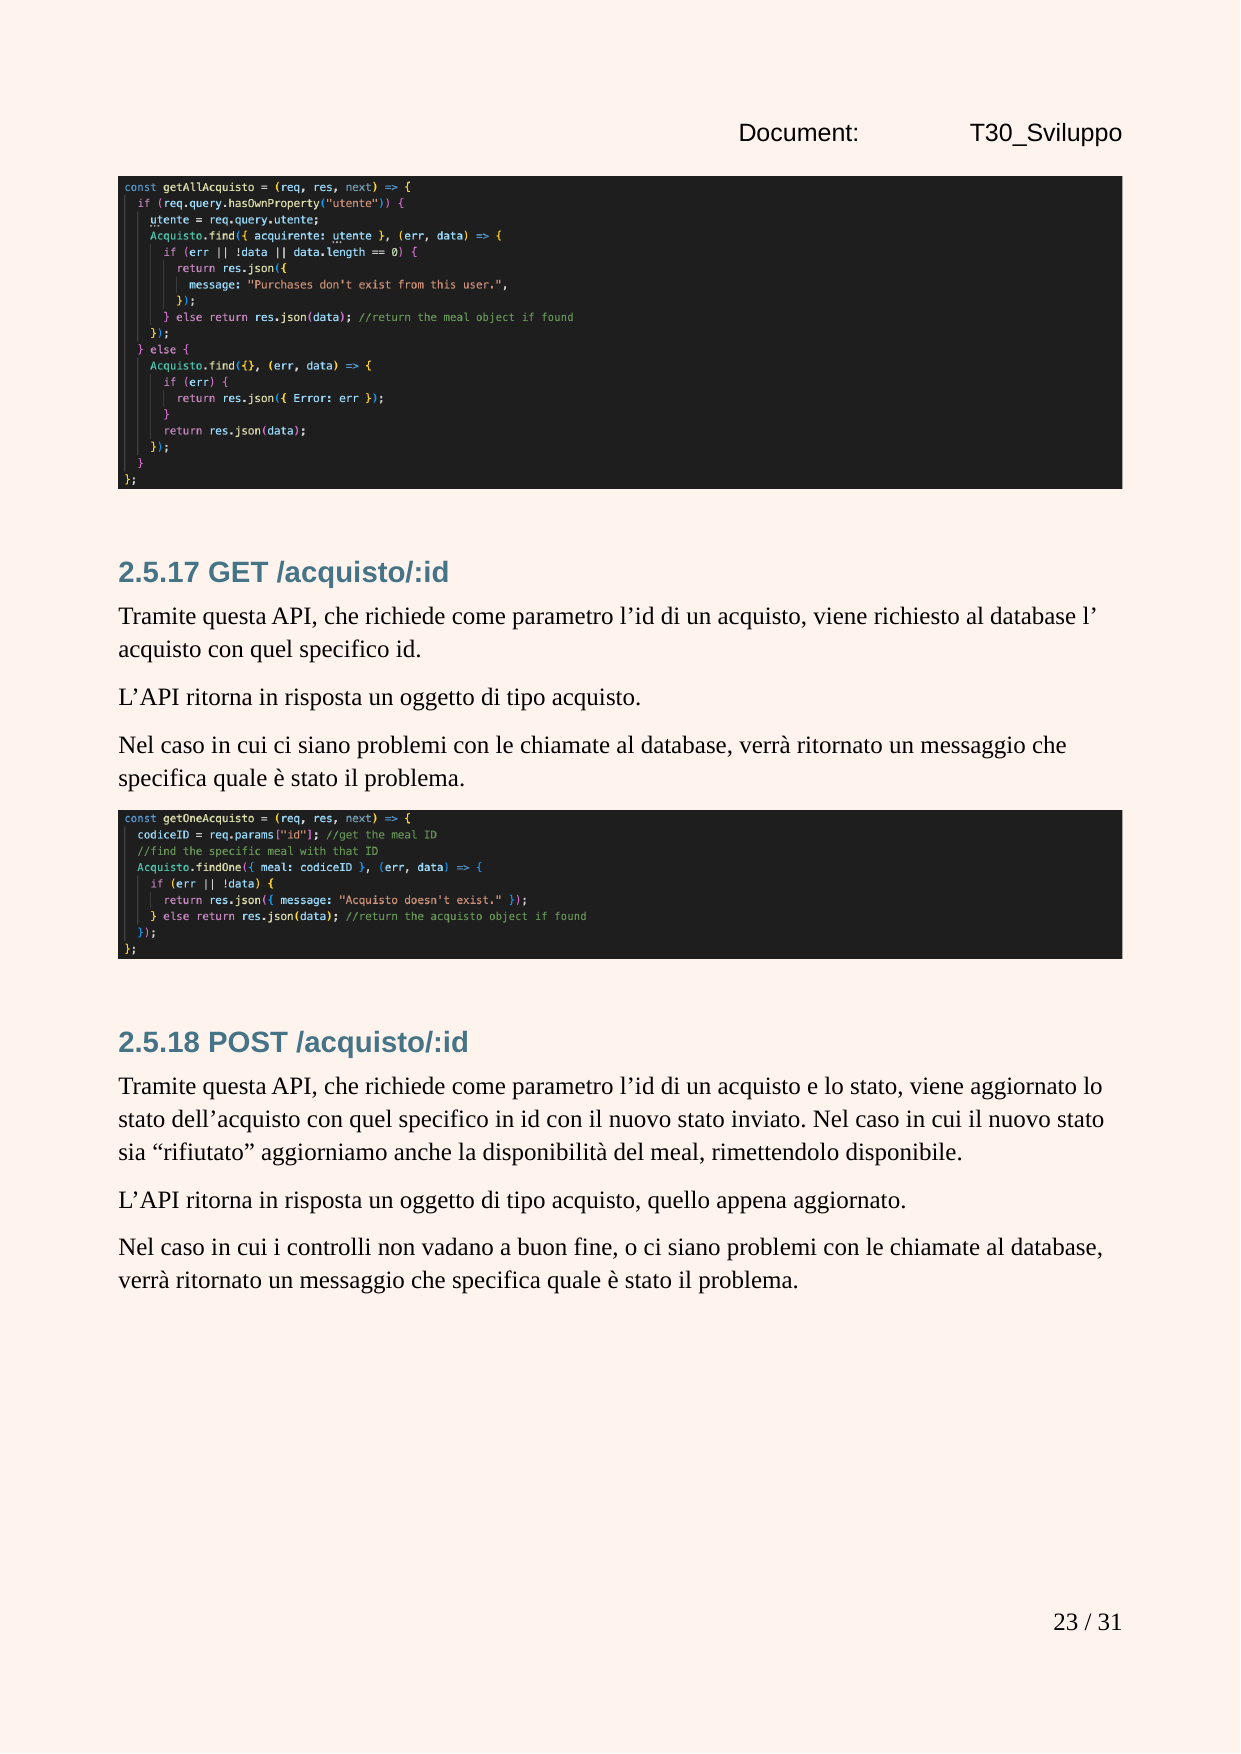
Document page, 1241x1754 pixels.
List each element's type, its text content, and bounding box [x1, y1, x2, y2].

text L’API ritorna in risposta un oggetto di tipo acquisto. [118, 682, 1122, 711]
text Tramite questa API, che richiede come parametro l’id di un acquisto, viene richiesto al database l’ acquisto con quel specifico id. [118, 601, 1122, 663]
text Tramite questa API, che richiede come parametro l’id di un acquisto e lo stato, viene aggiornato lo stato dell’acquisto con quel specifico in id con il nuovo stato inviato. Nel caso in cui il nuovo stato sia “rifiutato” aggiorniamo anche la disponibilità del meal, rimettendolo disponibile. [118, 1071, 1122, 1166]
picture [118, 176, 1123, 489]
text L’API ritorna in risposta un oggetto di tipo acquisto, quello appena aggiornato. [118, 1185, 1122, 1213]
subtitle 2.5.17 GET /acquisto/:id [118, 555, 1122, 589]
subtitle 2.5.18 POST /acquisto/:id [118, 1025, 1122, 1058]
picture [118, 810, 1123, 959]
text Nel caso in cui ci siano problemi con le chiamate al database, verrà ritornato un messaggio che specifica quale è stato il problema. [118, 730, 1122, 791]
text Nel caso in cui i controlli non vadano a buon fine, o ci siano problemi con le chiamate al database, verrà ritornato un messaggio che specifica quale è stato il problema. [118, 1232, 1122, 1294]
